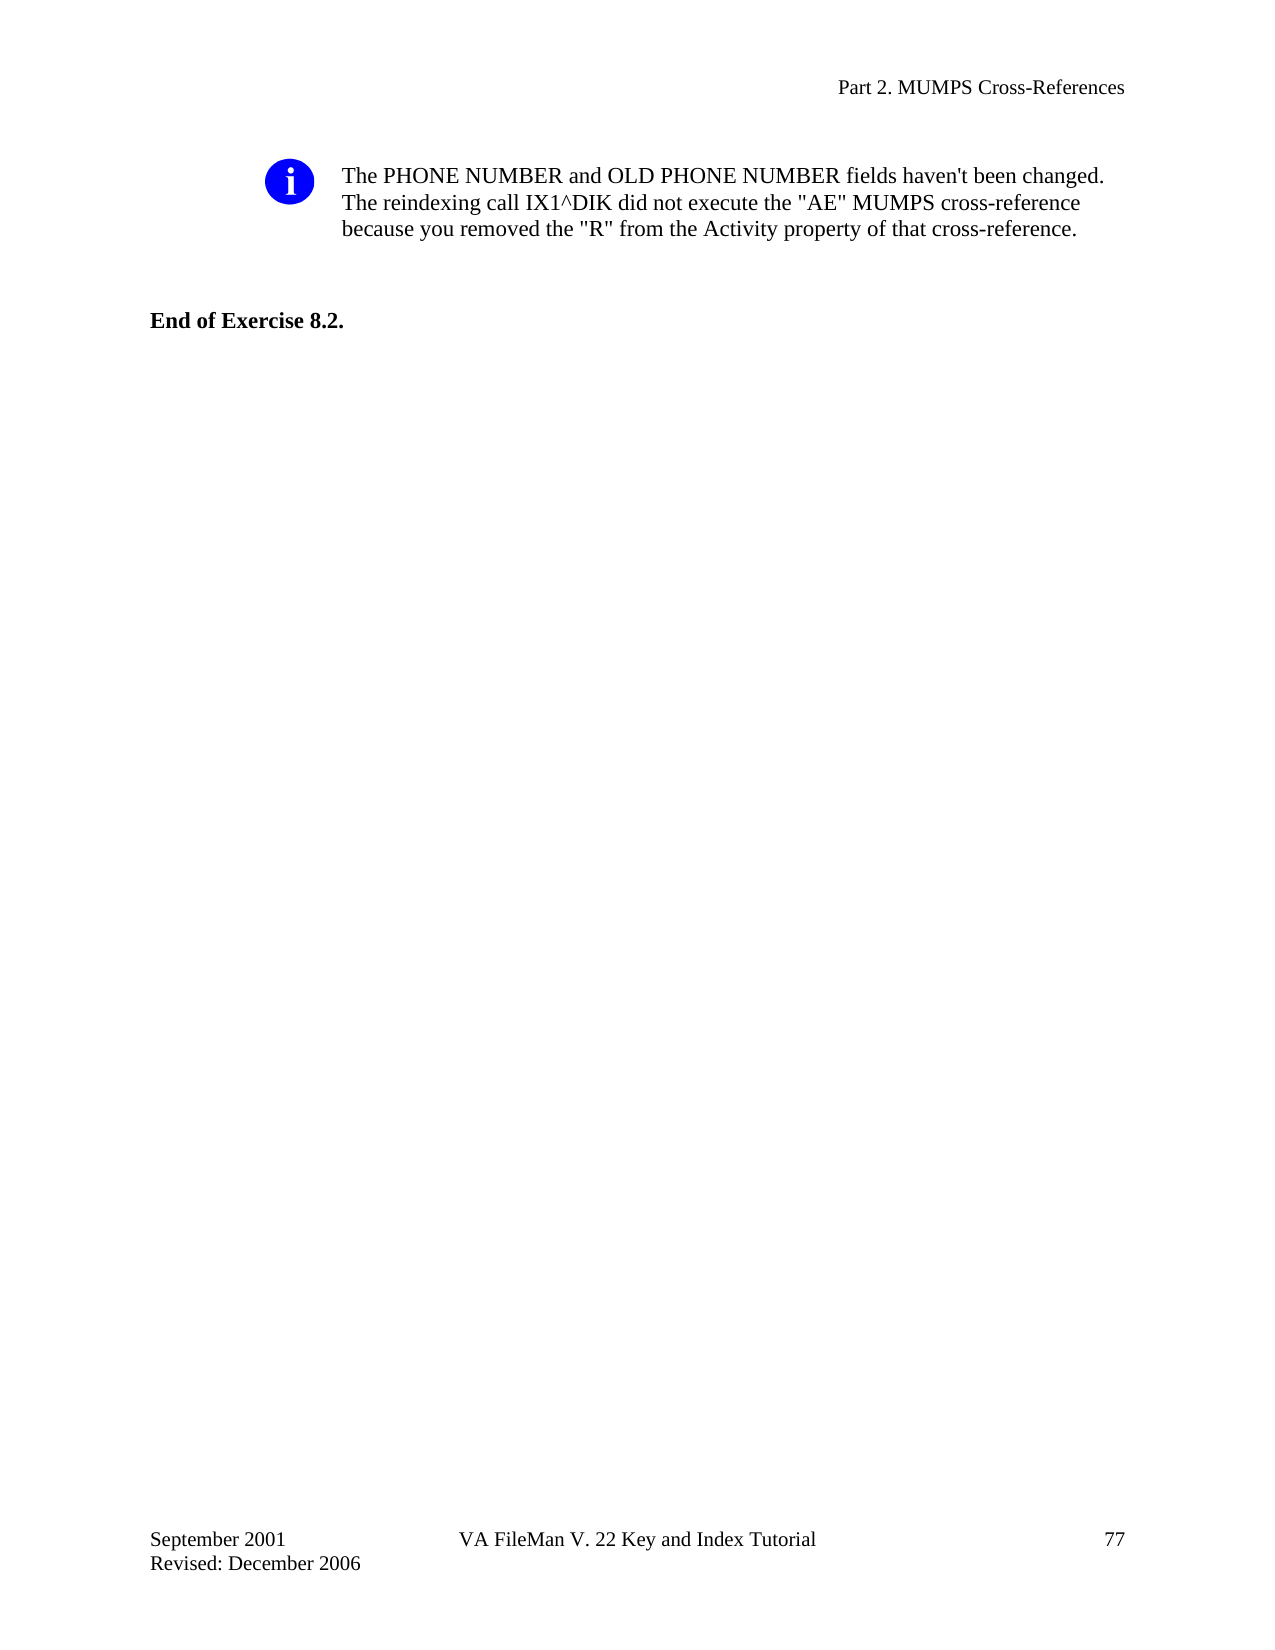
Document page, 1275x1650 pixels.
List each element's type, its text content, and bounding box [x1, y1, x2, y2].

table_header [255, 150, 332, 254]
picture [264, 156, 315, 207]
table_header The PHONE NUMBER and OLD PHONE NUMBER fields haven't been changed. The reindexing call IX1^DIK did not execute the "AE" MUMPS cross-reference because you removed the "R" from the Activity property of that cross-reference. [332, 150, 1155, 254]
text End of Exercise 8.2. [150, 307, 1125, 333]
